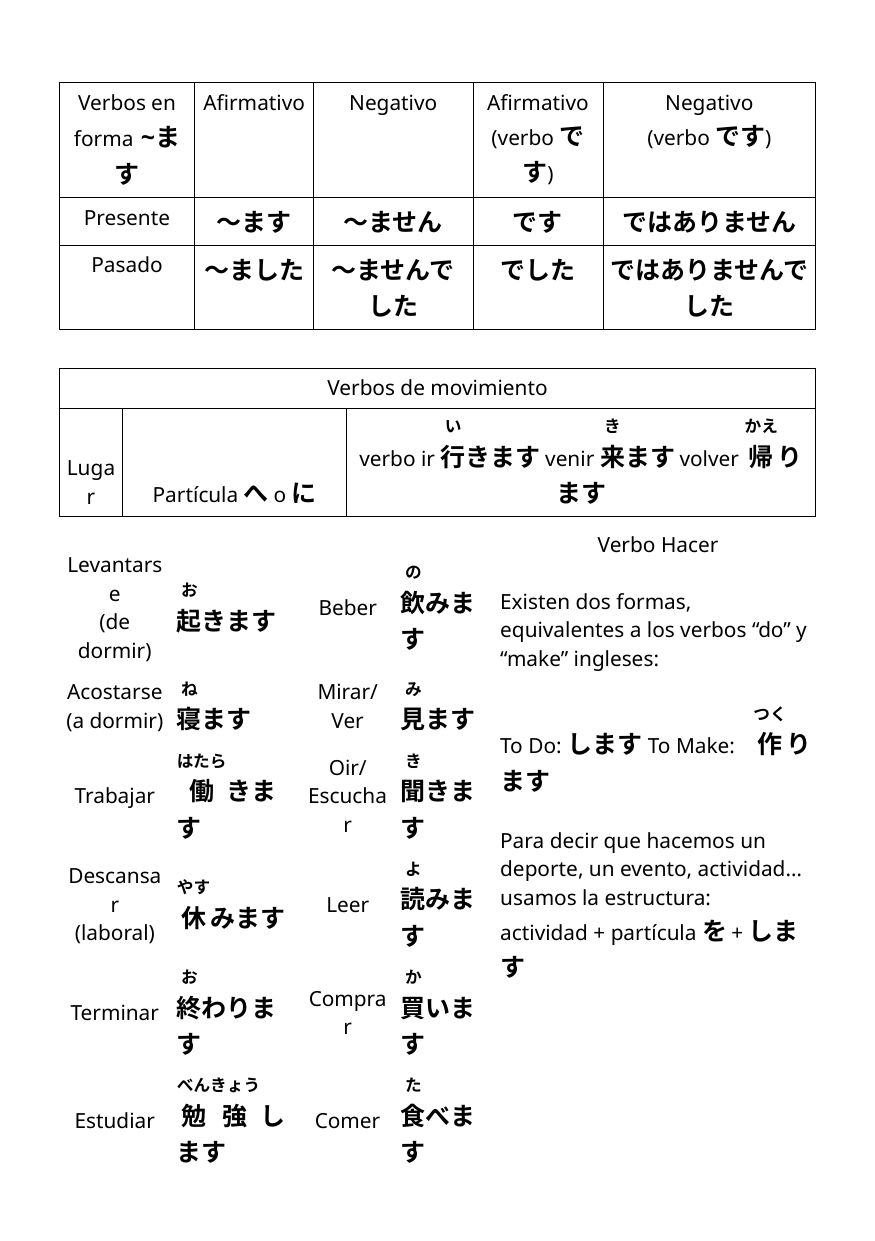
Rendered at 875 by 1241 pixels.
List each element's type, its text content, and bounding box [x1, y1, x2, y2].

table_cell Mirar/ Ver [300, 670, 395, 742]
table_cell Oir/ Escuchar [300, 742, 395, 850]
table_cell 見みます [395, 670, 496, 742]
table_cell ～ませんでした [314, 246, 473, 329]
table_header Negativo (verbo です) [604, 83, 815, 197]
table_header Verbos de movimiento [60, 369, 815, 408]
table_cell Descansar (laboral) [58, 850, 171, 958]
table_cell 勉べん強きょうします [171, 1066, 300, 1174]
table_cell Comprar [300, 958, 395, 1066]
table_cell 寝ねます [171, 670, 300, 742]
table_cell Comer [300, 1066, 395, 1174]
table_header Negativo [314, 83, 473, 197]
text actividad + partícula を + します [500, 911, 816, 984]
table_cell Presente [60, 198, 194, 245]
table_cell Estudiar [58, 1066, 171, 1174]
table_cell Lugar [60, 409, 122, 516]
table_cell 休やすみます [171, 850, 300, 958]
table_cell 食たべます [395, 1066, 496, 1174]
table_cell ではありません [604, 198, 815, 245]
table_cell でした [474, 246, 603, 329]
table_cell ～ます [195, 198, 313, 245]
table_cell です [474, 198, 603, 245]
table_cell 読よみます [395, 850, 496, 958]
table_cell ～ました [195, 246, 313, 329]
text To Do: します To Make: 作つくります [500, 701, 816, 797]
table_cell ～ません [314, 198, 473, 245]
table_cell verbo ir 行いきます venir 来きます volver 帰かえります [347, 409, 815, 516]
table_cell Leer [300, 850, 395, 958]
table_cell ではありませんでした [604, 246, 815, 329]
table_header Afirmativo [195, 83, 313, 197]
table_header Beber [300, 545, 395, 670]
table_cell 働はたらきます [171, 742, 300, 850]
text Existen dos formas, equivalentes a los verbos “do” y “make” ingleses: [500, 587, 816, 672]
table_cell 買かいます [395, 958, 496, 1066]
table_cell Trabajar [58, 742, 171, 850]
text Para decir que hacemos un deporte, un evento, actividad… usamos la estructura: [500, 826, 816, 911]
table_header Levantarse (de dormir) [58, 545, 171, 670]
table_header Verbos en forma ~ます [60, 83, 194, 197]
table_cell 聞ききます [395, 742, 496, 850]
table_cell Terminar [58, 958, 171, 1066]
text Verbo Hacer [500, 530, 816, 559]
table_header 飲のみます [395, 545, 496, 670]
table_cell 終おわります [171, 958, 300, 1066]
table_cell Pasado [60, 246, 194, 329]
table_header 起おきます [171, 545, 300, 670]
table_cell Acostarse (a dormir) [58, 670, 171, 742]
table_cell Partícula へ o に [123, 409, 346, 516]
table_header Afirmativo (verbo です) [474, 83, 603, 197]
